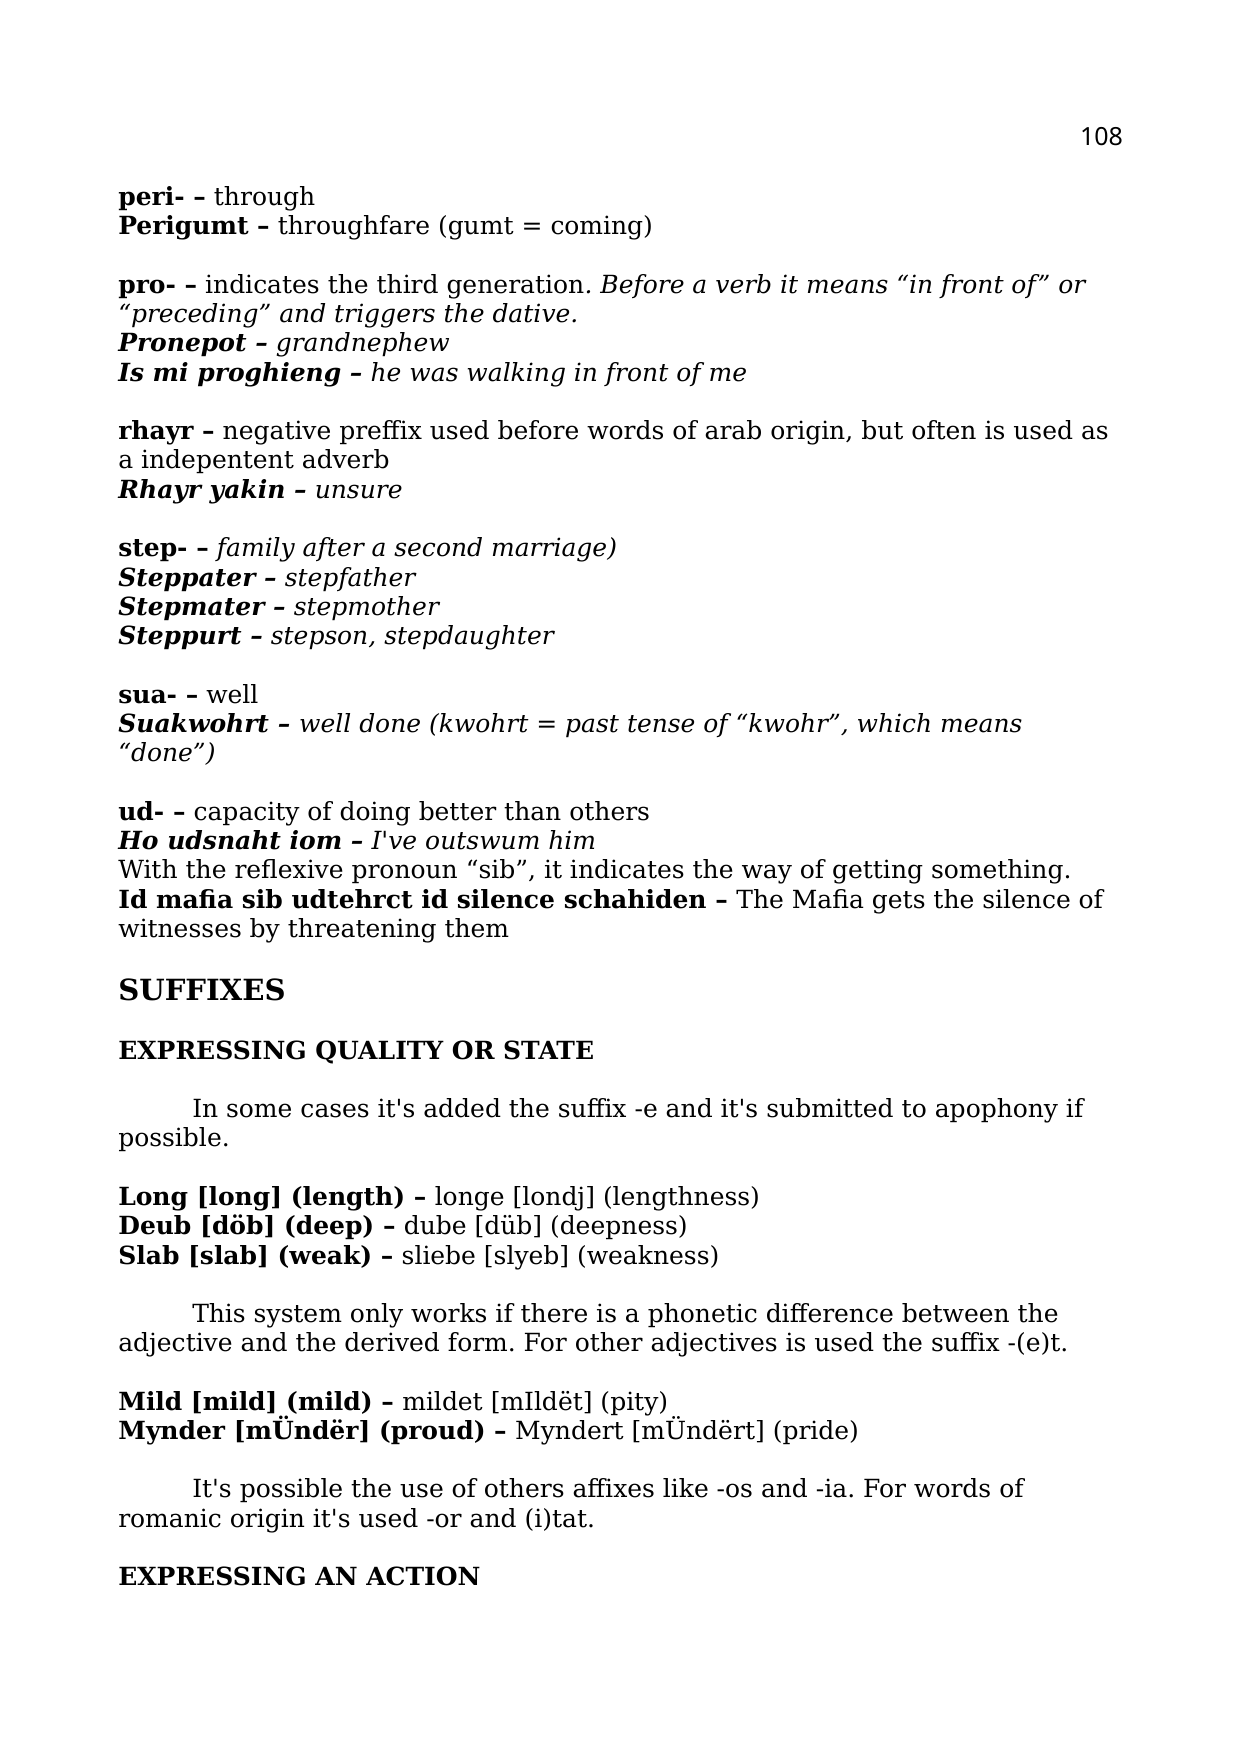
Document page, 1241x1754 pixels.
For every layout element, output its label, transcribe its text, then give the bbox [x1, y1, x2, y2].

text rhayr – negative preffix used before words of arab origin, but often is used as a indepentent adverb [118, 416, 1123, 474]
text Steppater – stepfather [118, 562, 1123, 592]
text With the reflexive pronoun “sib”, it indicates the way of getting something. [118, 856, 1123, 885]
text Ho udsnaht iom – I've outswum him [118, 826, 1123, 856]
text ud- – capacity of doing better than others [118, 797, 1123, 826]
text Steppurt – stepson, stepdaughter [118, 621, 1123, 651]
text Pronepot – grandnephew [118, 328, 1123, 357]
subtitle SUFFIXES [118, 972, 1123, 1007]
text Id mafia sib udtehrct id silence schahiden – The Mafia gets the silence of witnesses by threatening them [118, 885, 1123, 943]
text step- – family after a second marriage) [118, 533, 1123, 562]
text Mild [mild] (mild) – mildet [mIldët] (pity) [118, 1387, 1123, 1416]
text It's possible the use of others affixes like -os and -ia. For words of romanic origin it's used -or and (i)tat. [118, 1475, 1123, 1533]
text Long [long] (length) – longe [londj] (lengthness) [118, 1182, 1123, 1211]
text pro- – indicates the third generation. Before a verb it means “in front of” or “preceding” and triggers the dative. [118, 269, 1123, 328]
text Perigumt – throughfare (gumt = coming) [118, 211, 1123, 240]
text Rhayr yakin – unsure [118, 474, 1123, 504]
subtitle EXPRESSING QUALITY OR STATE [118, 1036, 1123, 1065]
text Deub [döb] (deep) – dube [düb] (deepness) [118, 1211, 1123, 1241]
text peri- – through [118, 182, 1123, 211]
text Is mi proghieng – he was walking in front of me [118, 357, 1123, 387]
text Stepmater – stepmother [118, 592, 1123, 621]
text This system only works if there is a phonetic difference between the adjective and the derived form. For other adjectives is used the suffix -(e)t. [118, 1299, 1123, 1358]
text sua- – well [118, 680, 1123, 709]
text Slab [slab] (weak) – sliebe [slyeb] (weakness) [118, 1241, 1123, 1270]
text Suakwohrt – well done (kwohrt = past tense of “kwohr”, which means “done”) [118, 709, 1123, 768]
subtitle EXPRESSING AN ACTION [118, 1562, 1123, 1592]
text In some cases it's added the suffix -e and it's submitted to apophony if possible. [118, 1094, 1123, 1153]
text Mynder [mÜndër] (proud) – Myndert [mÜndërt] (pride) [118, 1416, 1123, 1446]
